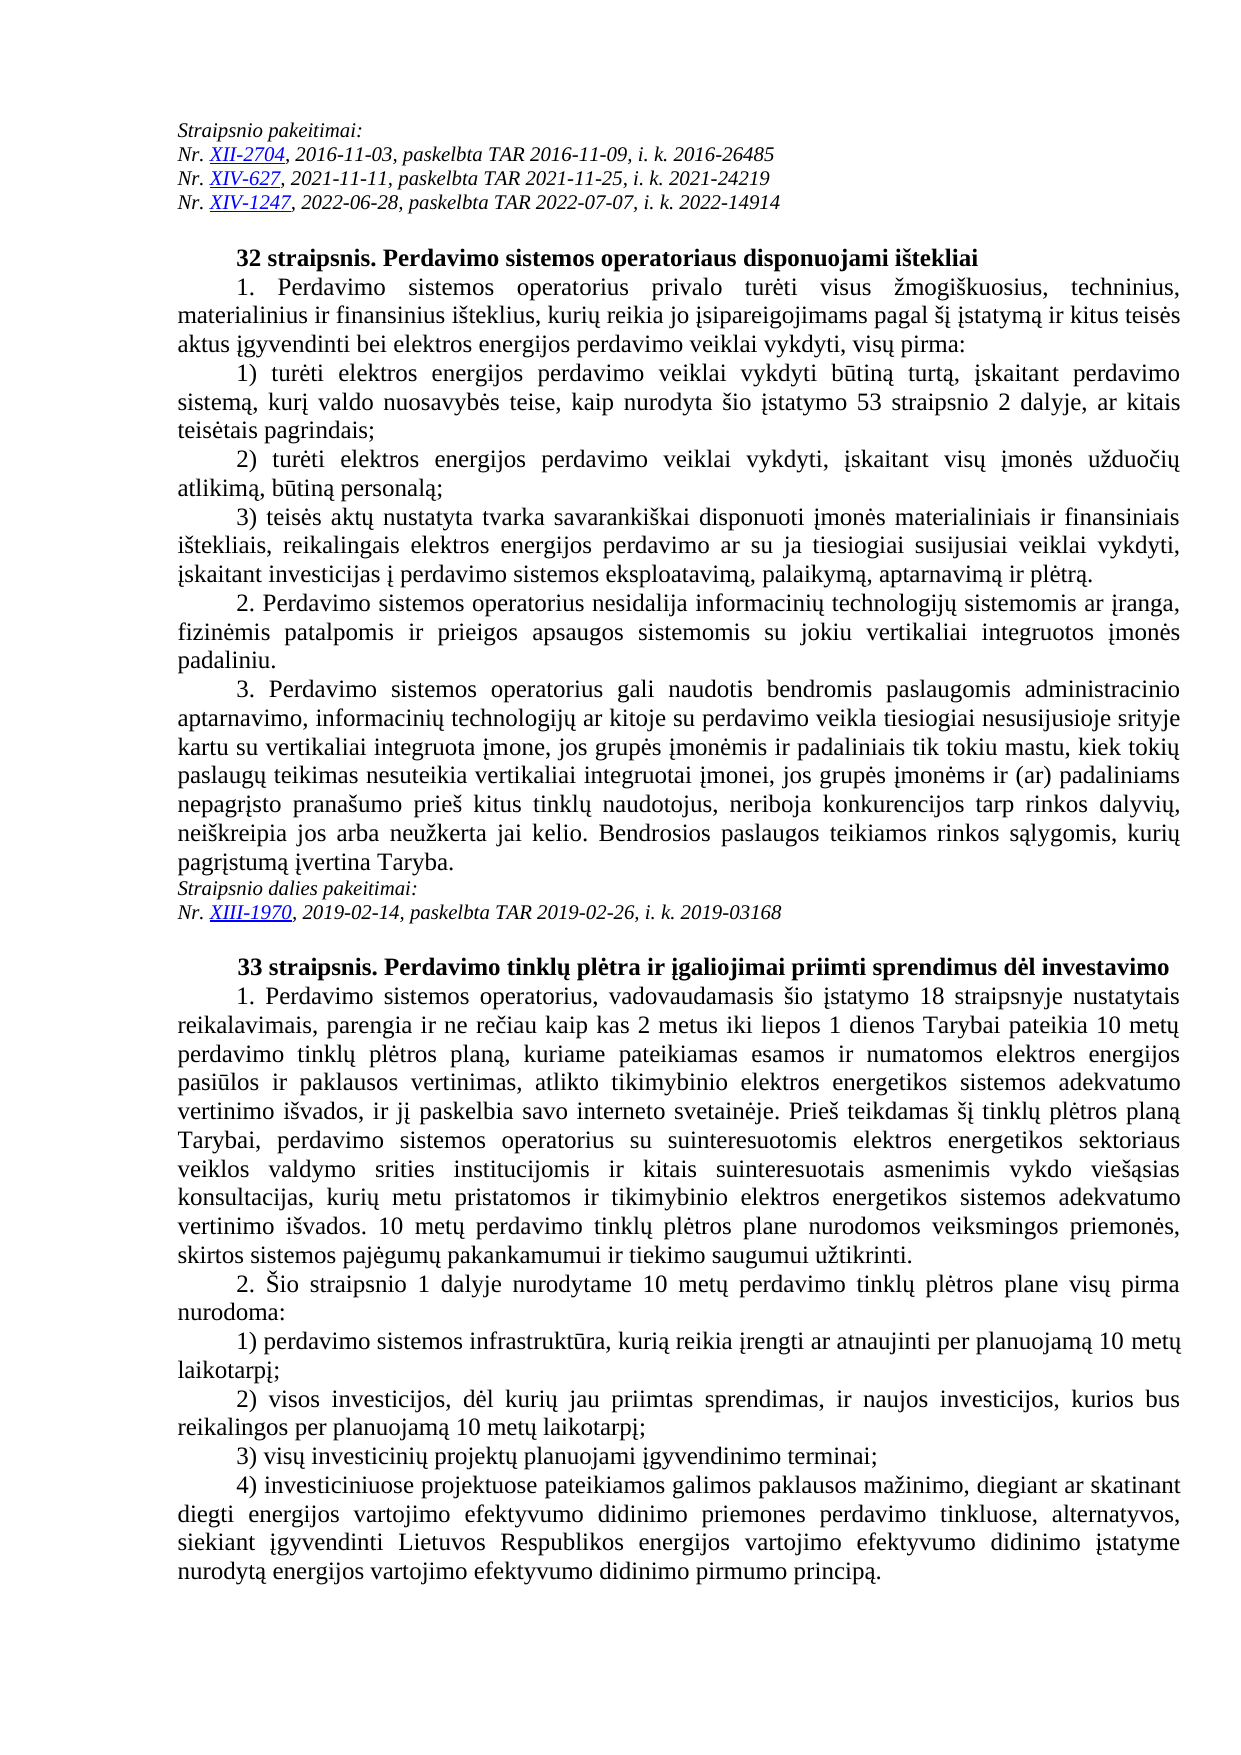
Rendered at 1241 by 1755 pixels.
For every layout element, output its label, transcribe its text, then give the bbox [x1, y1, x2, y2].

text 3) visų investicinių projektų planuojami įgyvendinimo terminai; [177, 1441, 1181, 1470]
text 1. Perdavimo sistemos operatorius privalo turėti visus žmogiškuosius, techninius, materialinius ir finansinius išteklius, kurių reikia jo įsipareigojimams pagal šį įstatymą ir kitus teisės aktus įgyvendinti bei elektros energijos perdavimo veiklai vykdyti, visų pirma: [177, 272, 1181, 358]
text 2. Šio straipsnio 1 dalyje nurodytame 10 metų perdavimo tinklų plėtros plane visų pirma nurodoma: [177, 1269, 1181, 1326]
text Straipsnio pakeitimai: [177, 118, 1181, 142]
text 32 straipsnis. Perdavimo sistemos operatoriaus disponuojami ištekliai [177, 243, 1181, 272]
text 2) turėti elektros energijos perdavimo veiklai vykdyti, įskaitant visų įmonės užduočių atlikimą, būtiną personalą; [177, 444, 1181, 502]
text 4) investiciniuose projektuose pateikiamos galimos paklausos mažinimo, diegiant ar skatinant diegti energijos vartojimo efektyvumo didinimo priemones perdavimo tinkluose, alternatyvos, siekiant įgyvendinti Lietuvos Respublikos energijos vartojimo efektyvumo didinimo įstatyme nurodytą energijos vartojimo efektyvumo didinimo pirmumo principą. [177, 1470, 1181, 1585]
text 2) visos investicijos, dėl kurių jau priimtas sprendimas, ir naujos investicijos, kurios bus reikalingos per planuojamą 10 metų laikotarpį; [177, 1384, 1181, 1441]
text Straipsnio dalies pakeitimai: [177, 876, 1181, 900]
text 3. Perdavimo sistemos operatorius gali naudotis bendromis paslaugomis administracinio aptarnavimo, informacinių technologijų ar kitoje su perdavimo veikla tiesiogiai nesusijusioje srityje kartu su vertikaliai integruota įmone, jos grupės įmonėmis ir padaliniais tik tokiu mastu, kiek tokių paslaugų teikimas nesuteikia vertikaliai integruotai įmonei, jos grupės įmonėms ir (ar) padaliniams nepagrįsto pranašumo prieš kitus tinklų naudotojus, neriboja konkurencijos tarp rinkos dalyvių, neiškreipia jos arba neužkerta jai kelio. Bendrosios paslaugos teikiamos rinkos sąlygomis, kurių pagrįstumą įvertina Taryba. [177, 674, 1181, 876]
text 2. Perdavimo sistemos operatorius nesidalija informacinių technologijų sistemomis ar įranga, fizinėmis patalpomis ir prieigos apsaugos sistemomis su jokiu vertikaliai integruotos įmonės padaliniu. [177, 588, 1181, 674]
text Nr. XIV-1247, 2022-06-28, paskelbta TAR 2022-07-07, i. k. 2022-14914 [177, 190, 1181, 214]
text 33 straipsnis. Perdavimo tinklų plėtra ir įgaliojimai priimti sprendimus dėl investavimo [237, 952, 1181, 981]
text 1. Perdavimo sistemos operatorius, vadovaudamasis šio įstatymo 18 straipsnyje nustatytais reikalavimais, parengia ir ne rečiau kaip kas 2 metus iki liepos 1 dienos Tarybai pateikia 10 metų perdavimo tinklų plėtros planą, kuriame pateikiamas esamos ir numatomos elektros energijos pasiūlos ir paklausos vertinimas, atlikto tikimybinio elektros energetikos sistemos adekvatumo vertinimo išvados, ir jį paskelbia savo interneto svetainėje. Prieš teikdamas šį tinklų plėtros planą Tarybai, perdavimo sistemos operatorius su suinteresuotomis elektros energetikos sektoriaus veiklos valdymo srities institucijomis ir kitais suinteresuotais asmenimis vykdo viešąsias konsultacijas, kurių metu pristatomos ir tikimybinio elektros energetikos sistemos adekvatumo vertinimo išvados. 10 metų perdavimo tinklų plėtros plane nurodomos veiksmingos priemonės, skirtos sistemos pajėgumų pakankamumui ir tiekimo saugumui užtikrinti. [177, 981, 1181, 1269]
text 1) turėti elektros energijos perdavimo veiklai vykdyti būtiną turtą, įskaitant perdavimo sistemą, kurį valdo nuosavybės teise, kaip nurodyta šio įstatymo 53 straipsnio 2 dalyje, ar kitais teisėtais pagrindais; [177, 358, 1181, 444]
text 1) perdavimo sistemos infrastruktūra, kurią reikia įrengti ar atnaujinti per planuojamą 10 metų laikotarpį; [177, 1326, 1181, 1384]
text 3) teisės aktų nustatyta tvarka savarankiškai disponuoti įmonės materialiniais ir finansiniais ištekliais, reikalingais elektros energijos perdavimo ar su ja tiesiogiai susijusiai veiklai vykdyti, įskaitant investicijas į perdavimo sistemos eksploatavimą, palaikymą, aptarnavimą ir plėtrą. [177, 502, 1181, 588]
text Nr. XII-2704, 2016-11-03, paskelbta TAR 2016-11-09, i. k. 2016-26485 [177, 142, 1181, 166]
text Nr. XIV-627, 2021-11-11, paskelbta TAR 2021-11-25, i. k. 2021-24219 [177, 166, 1181, 190]
text Nr. XIII-1970, 2019-02-14, paskelbta TAR 2019-02-26, i. k. 2019-03168 [177, 900, 1181, 924]
